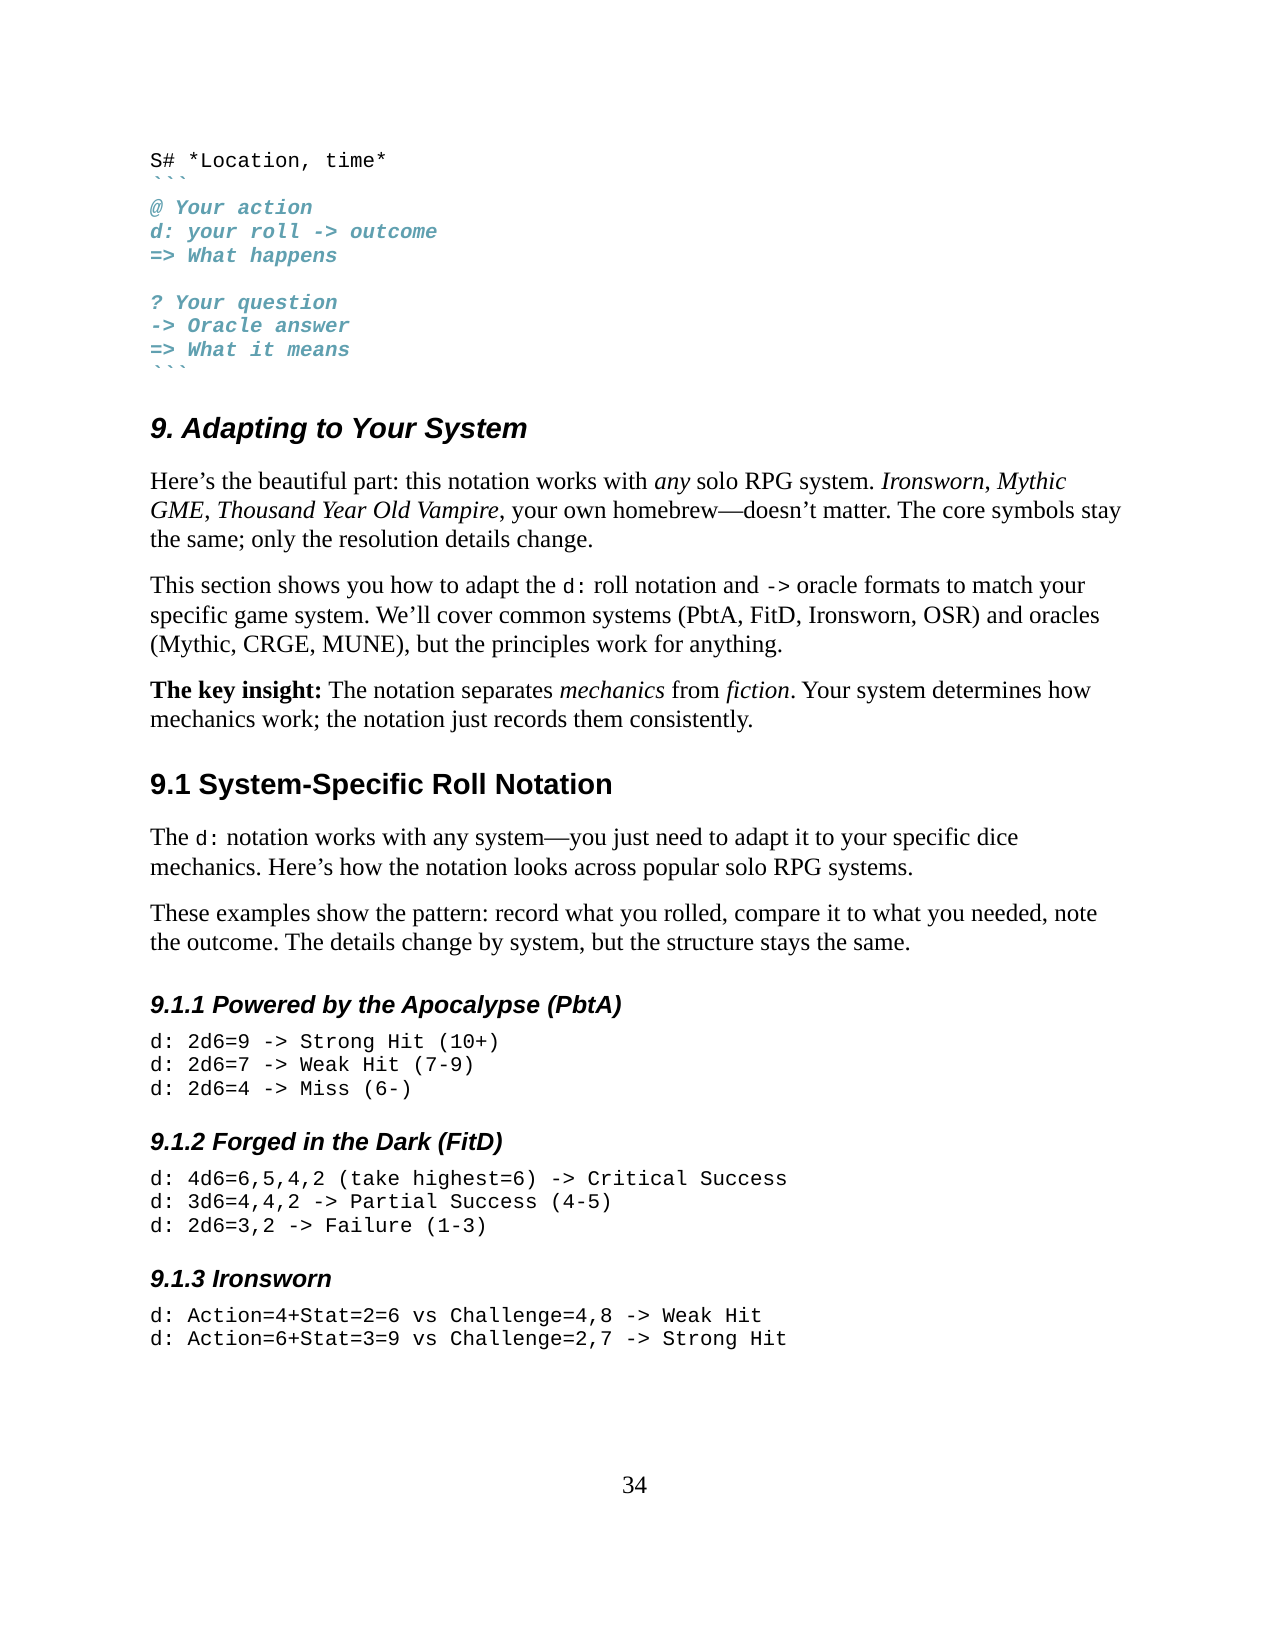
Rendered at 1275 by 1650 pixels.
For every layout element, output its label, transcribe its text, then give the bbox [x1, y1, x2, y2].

text ``` [150, 363, 1125, 386]
text @ Your action [150, 197, 1125, 221]
text => What happens [150, 244, 1125, 268]
text -> Oracle answer [150, 316, 1125, 339]
text d: your roll -> outcome [150, 221, 1125, 244]
text d: 2d6=7 -> Weak Hit (7-9) [150, 1054, 1125, 1078]
text => What it means [150, 339, 1125, 363]
text d: 4d6=6,5,4,2 (take highest=6) -> Critical Success [150, 1168, 1125, 1191]
text d: Action=6+Stat=3=9 vs Challenge=2,7 -> Strong Hit [150, 1328, 1125, 1352]
text The key insight: The notation separates mechanics from fiction. Your system determines how mechanics work; the notation just records them consistently. [150, 676, 1125, 733]
text ``` [150, 174, 1125, 197]
text Here’s the beautiful part: this notation works with any solo RPG system. Ironsworn, Mythic GME, Thousand Year Old Vampire, your own homebrew—doesn’t matter. The core symbols stay the same; only the resolution details change. [150, 466, 1125, 553]
subtitle 9.1.1 Powered by the Apocalypse (PbtA) [150, 990, 1125, 1018]
subtitle 9.1.3 Ironsworn [150, 1264, 1125, 1292]
text d: Action=4+Stat=2=6 vs Challenge=4,8 -> Weak Hit [150, 1305, 1125, 1328]
subtitle 9.1 System-Specific Roll Notation [150, 767, 1125, 801]
text The d: notation works with any system—you just need to adapt it to your specific dice mechanics. Here’s how the notation looks across popular solo RPG systems. [150, 822, 1125, 880]
subtitle 9. Adapting to Your System [150, 411, 1125, 445]
subtitle 9.1.2 Forged in the Dark (FitD) [150, 1127, 1125, 1155]
text This section shows you how to adapt the d: roll notation and -> oracle formats to match your specific game system. We’ll cover common systems (PbtA, FitD, Ironsworn, OSR) and oracles (Mythic, CRGE, MUNE), but the principles work for anything. [150, 571, 1125, 658]
text These examples show the pattern: record what you rolled, compare it to what you needed, note the outcome. The details change by system, but the structure stays the same. [150, 898, 1125, 956]
text d: 2d6=9 -> Strong Hit (10+) [150, 1031, 1125, 1054]
text d: 2d6=4 -> Miss (6-) [150, 1078, 1125, 1102]
text S# *Location, time* [150, 150, 1125, 174]
text d: 2d6=3,2 -> Failure (1-3) [150, 1215, 1125, 1239]
text ? Your question [150, 292, 1125, 316]
text d: 3d6=4,4,2 -> Partial Success (4-5) [150, 1191, 1125, 1215]
